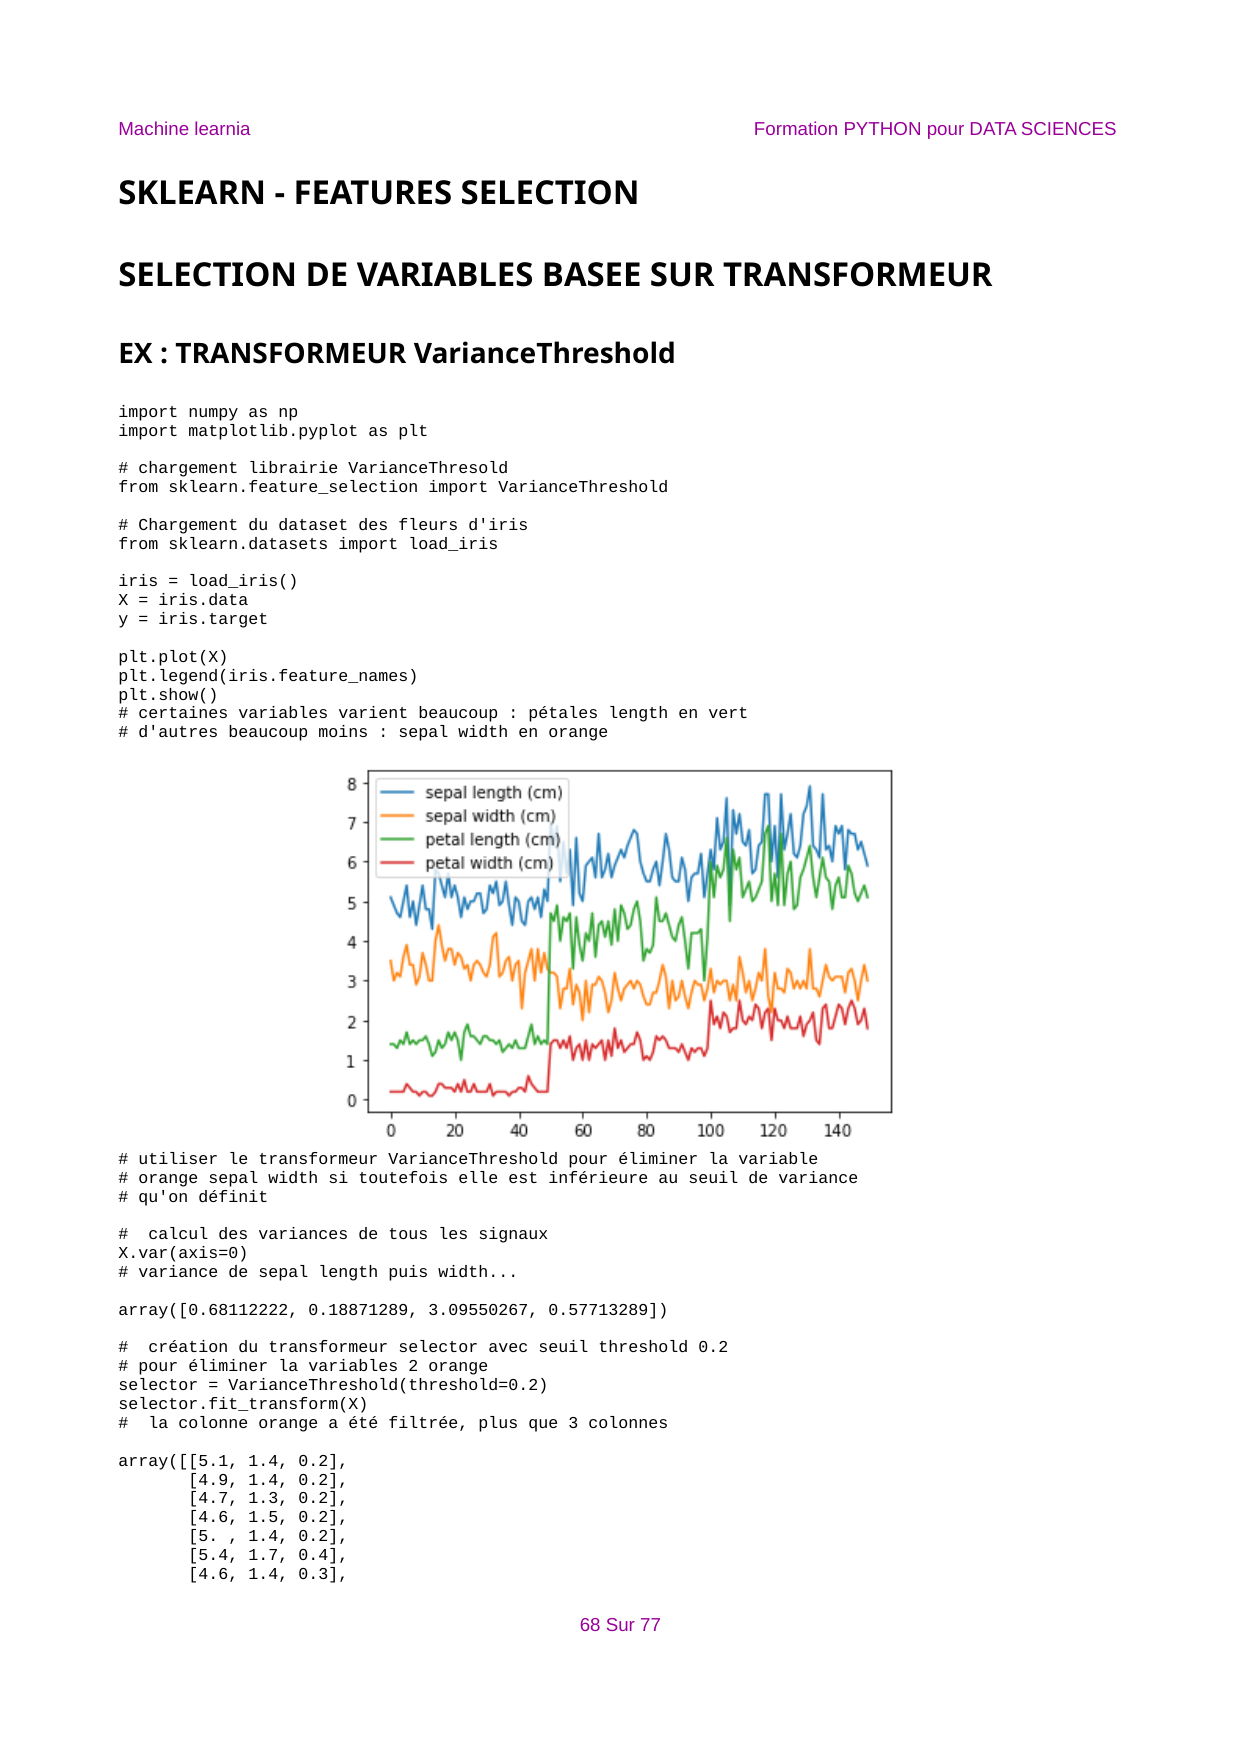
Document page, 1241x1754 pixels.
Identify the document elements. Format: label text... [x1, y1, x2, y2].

subtitle SELECTION DE VARIABLES BASEE SUR TRANSFORMEUR [118, 251, 1122, 296]
text from sklearn.datasets import load_iris [118, 535, 1122, 554]
text selector.fit_transform(X) [118, 1396, 1122, 1414]
text [4.6, 1.4, 0.3], [118, 1565, 1122, 1584]
text array([0.68112222, 0.18871289, 3.09550267, 0.57713289]) [118, 1301, 1122, 1320]
text X = iris.data [118, 592, 1122, 611]
text # calcul des variances de tous les signaux [118, 1226, 1122, 1245]
text X.var(axis=0) [118, 1245, 1122, 1264]
text # Chargement du dataset des fleurs d'iris [118, 516, 1122, 535]
text [4.6, 1.5, 0.2], [118, 1509, 1122, 1528]
subtitle EX : TRANSFORMEUR VarianceThreshold [118, 333, 1122, 372]
text # variance de sepal length puis width... [118, 1264, 1122, 1282]
text from sklearn.feature_selection import VarianceThreshold [118, 479, 1122, 497]
text import numpy as np [118, 403, 1122, 422]
text [4.9, 1.4, 0.2], [118, 1471, 1122, 1490]
text # orange sepal width si toutefois elle est inférieure au seuil de variance [118, 1169, 1122, 1188]
text [5.4, 1.7, 0.4], [118, 1546, 1122, 1565]
text # pour éliminer la variables 2 orange [118, 1358, 1122, 1377]
text y = iris.target [118, 611, 1122, 629]
subtitle SKLEARN - FEATURES SELECTION [118, 169, 1122, 214]
text iris = load_iris() [118, 573, 1122, 592]
text # utiliser le transformeur VarianceThreshold pour éliminer la variable [118, 1151, 1122, 1169]
text plt.legend(iris.feature_names) [118, 667, 1122, 686]
text plt.show() [118, 686, 1122, 705]
text # la colonne orange a été filtrée, plus que 3 colonnes [118, 1414, 1122, 1433]
text selector = VarianceThreshold(threshold=0.2) [118, 1377, 1122, 1396]
text [4.7, 1.3, 0.2], [118, 1490, 1122, 1509]
text import matplotlib.pyplot as plt [118, 422, 1122, 441]
text # chargement librairie VarianceThresold [118, 460, 1122, 479]
text # création du transformeur selector avec seuil threshold 0.2 [118, 1339, 1122, 1358]
text # qu'on définit [118, 1188, 1122, 1207]
text array([[5.1, 1.4, 0.2], [118, 1452, 1122, 1471]
text [5. , 1.4, 0.2], [118, 1528, 1122, 1546]
text plt.plot(X) [118, 648, 1122, 667]
text # d'autres beaucoup moins : sepal width en orange [118, 724, 1122, 743]
picture [327, 761, 913, 1151]
text # certaines variables varient beaucoup : pétales length en vert [118, 705, 1122, 724]
